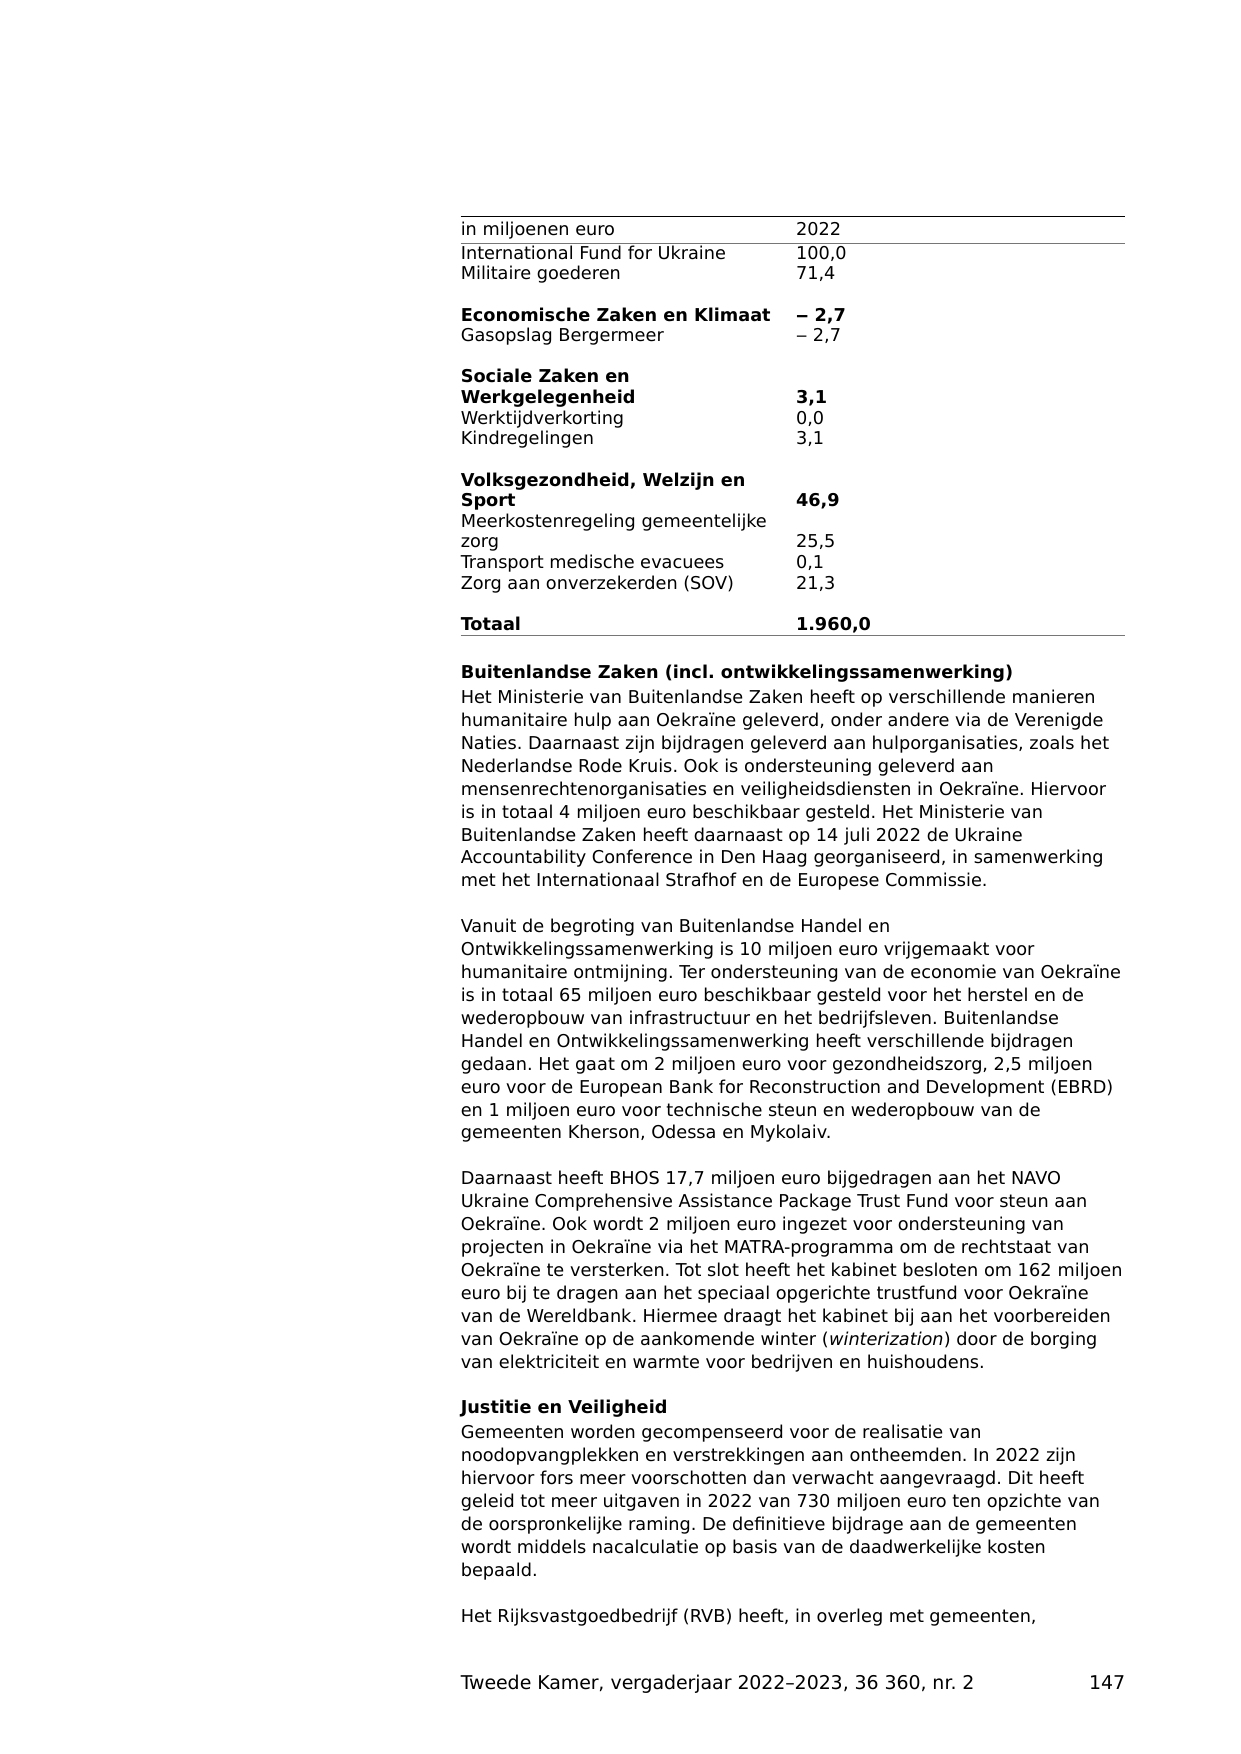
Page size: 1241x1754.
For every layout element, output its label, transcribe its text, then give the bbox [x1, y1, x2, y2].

table_cell [793, 593, 1125, 614]
table_cell 3,1 [793, 366, 1125, 408]
table_cell 0,0 [793, 408, 1125, 428]
table_cell 3,1 [793, 428, 1125, 449]
table_cell [461, 284, 793, 304]
table_header Tabel 13 Gerealiseerde uitgaven Oekraïne [461, 191, 1125, 216]
table_cell 71,4 [793, 263, 1125, 284]
text Het Ministerie van Buitenlandse Zaken heeft op verschillende manieren humanitaire hulp aan Oekraïne geleverd, onder andere via de Verenigde Naties. Daarnaast zijn bijdragen geleverd aan hulporganisaties, zoals het Nederlandse Rode Kruis. Ook is ondersteuning geleverd aan mensenrechtenorganisaties en veiligheidsdiensten in Oekraïne. Hiervoor is in totaal 4 miljoen euro beschikbaar gesteld. Het Ministerie van Buitenlandse Zaken heeft daarnaast op 14 juli 2022 de Ukraine Accountability Conference in Den Haag georganiseerd, in samenwerking met het Internationaal Strafhof en de Europese Commissie. [461, 685, 1125, 891]
text Het Rijksvastgoedbedrijf (RVB) heeft, in overleg met gemeenten, [461, 1604, 1125, 1627]
table_cell Werktijdverkorting [461, 408, 793, 428]
table_cell Sociale Zaken en Werkgelegenheid [461, 366, 793, 408]
table_cell Transport medische evacuees [461, 552, 793, 573]
table_cell 25,5 [793, 511, 1125, 552]
table_cell [461, 449, 793, 469]
table_cell Totaal [461, 614, 793, 634]
table_cell International Fund for Ukraine [461, 244, 793, 263]
table_cell 0,1 [793, 552, 1125, 573]
table_cell [793, 346, 1125, 366]
table_cell Zorg aan onverzekerden (SOV) [461, 573, 793, 593]
text Buitenlandse Zaken (incl. ontwikkelingssamenwerking) [461, 660, 1125, 683]
table_cell Militaire goederen [461, 263, 793, 284]
table_cell Economische Zaken en Klimaat [461, 305, 793, 325]
table_cell Kindregelingen [461, 428, 793, 449]
text Gemeenten worden gecompenseerd voor de realisatie van noodopvangplekken en verstrekkingen aan ontheemden. In 2022 zijn hiervoor fors meer voorschotten dan verwacht aangevraagd. Dit heeft geleid tot meer uitgaven in 2022 van 730 miljoen euro ten opzichte van de oorspronkelijke raming. De definitieve bijdrage aan de gemeenten wordt middels nacalculatie op basis van de daadwerkelijke kosten bepaald. [461, 1421, 1125, 1581]
table_cell in miljoenen euro [461, 217, 793, 243]
table_cell [461, 346, 793, 366]
table_cell 1.960,0 [793, 614, 1125, 634]
table_cell Meerkostenregeling gemeentelijke zorg [461, 511, 793, 552]
table_cell Gasopslag Bergermeer [461, 325, 793, 346]
table_cell [793, 284, 1125, 304]
table_cell 2022 [793, 217, 1125, 243]
table_cell [461, 593, 793, 614]
table_cell 100,0 [793, 244, 1125, 263]
table_cell Volksgezondheid, Welzijn en Sport [461, 470, 793, 511]
table_cell 21,3 [793, 573, 1125, 593]
table_cell ‒ 2,7 [793, 325, 1125, 346]
table_cell [793, 449, 1125, 469]
text Justitie en Veiligheid [461, 1396, 1125, 1418]
table_cell 46,9 [793, 470, 1125, 511]
table_cell ‒ 2,7 [793, 305, 1125, 325]
text Daarnaast heeft BHOS 17,7 miljoen euro bijgedragen aan het NAVO Ukraine Comprehensive Assistance Package Trust Fund voor steun aan Oekraïne. Ook wordt 2 miljoen euro ingezet voor ondersteuning van projecten in Oekraïne via het MATRA-programma om de rechtstaat van Oekraïne te versterken. Tot slot heeft het kabinet besloten om 162 miljoen euro bij te dragen aan het speciaal opgerichte trustfund voor Oekraïne van de Wereldbank. Hiermee draagt het kabinet bij aan het voorbereiden van Oekraïne op de aankomende winter (winterization) door de borging van elektriciteit en warmte voor bedrijven en huishoudens. [461, 1166, 1125, 1373]
text Vanuit de begroting van Buitenlandse Handel en Ontwikkelingssamenwerking is 10 miljoen euro vrijgemaakt voor humanitaire ontmijning. Ter ondersteuning van de economie van Oekraïne is in totaal 65 miljoen euro beschikbaar gesteld voor het herstel en de wederopbouw van infrastructuur en het bedrijfsleven. Buitenlandse Handel en Ontwikkelingssamenwerking heeft verschillende bijdragen gedaan. Het gaat om 2 miljoen euro voor gezondheidszorg, 2,5 miljoen euro voor de European Bank for Reconstruction and Development (EBRD) en 1 miljoen euro voor technische steun en wederopbouw van de gemeenten Kherson, Odessa en Mykolaiv. [461, 914, 1125, 1143]
